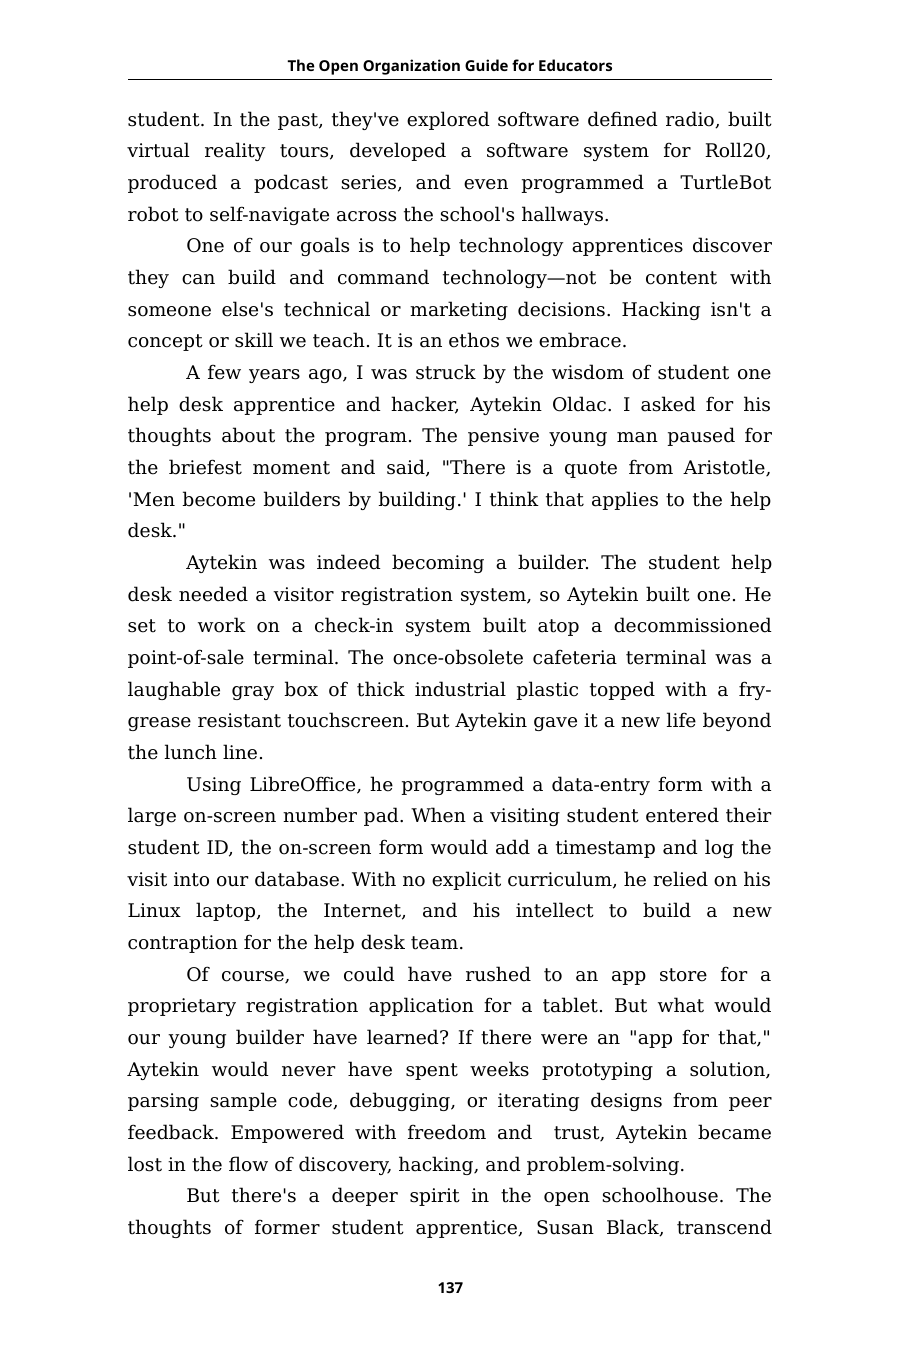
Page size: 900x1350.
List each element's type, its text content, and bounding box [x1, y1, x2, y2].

text Aytekin was indeed becoming a builder. The student help desk needed a visitor registration system, so Aytekin built one. He set to work on a check-in system built atop a decommissioned point-of-sale terminal. The once-obsolete cafeteria terminal was a laughable gray box of thick industrial plastic topped with a fry-grease resistant touchscreen. But Aytekin gave it a new life beyond the lunch line. [127, 552, 772, 764]
text student. In the past, they've explored software defined radio, built virtual reality tours, developed a software system for Roll20, produced a podcast series, and even programmed a TurtleBot robot to self-navigate across the school's hallways. [127, 109, 772, 226]
text Using LibreOffice, he programmed a data-entry form with a large on-screen number pad. When a visiting student entered their student ID, the on-screen form would add a timestamp and log the visit into our database. With no explicit curriculum, he relied on his Linux laptop, the Internet, and his intellect to build a new contraption for the help desk team. [127, 774, 772, 954]
text Of course, we could have rushed to an app store for a proprietary registration application for a tablet. But what would our young builder have learned? If there were an "app for that," Aytekin would never have spent weeks prototyping a solution, parsing sample code, debugging, or iterating designs from peer feedback. Empowered with freedom and trust, Aytekin became lost in the flow of discovery, hacking, and problem-solving. [127, 964, 772, 1176]
text A few years ago, I was struck by the wisdom of student one help desk apprentice and hacker, Aytekin Oldac. I asked for his thoughts about the program. The pensive young man paused for the briefest moment and said, "There is a quote from Aristotle, 'Men become builders by building.' I think that applies to the help desk." [127, 362, 772, 542]
text But there's a deeper spirit in the open schoolhouse. The thoughts of former student apprentice, Susan Black, transcend [127, 1185, 772, 1239]
text One of our goals is to help technology apprentices discover they can build and command technology—not be content with someone else's technical or marketing decisions. Hacking isn't a concept or skill we teach. It is an ethos we embrace. [127, 235, 772, 352]
